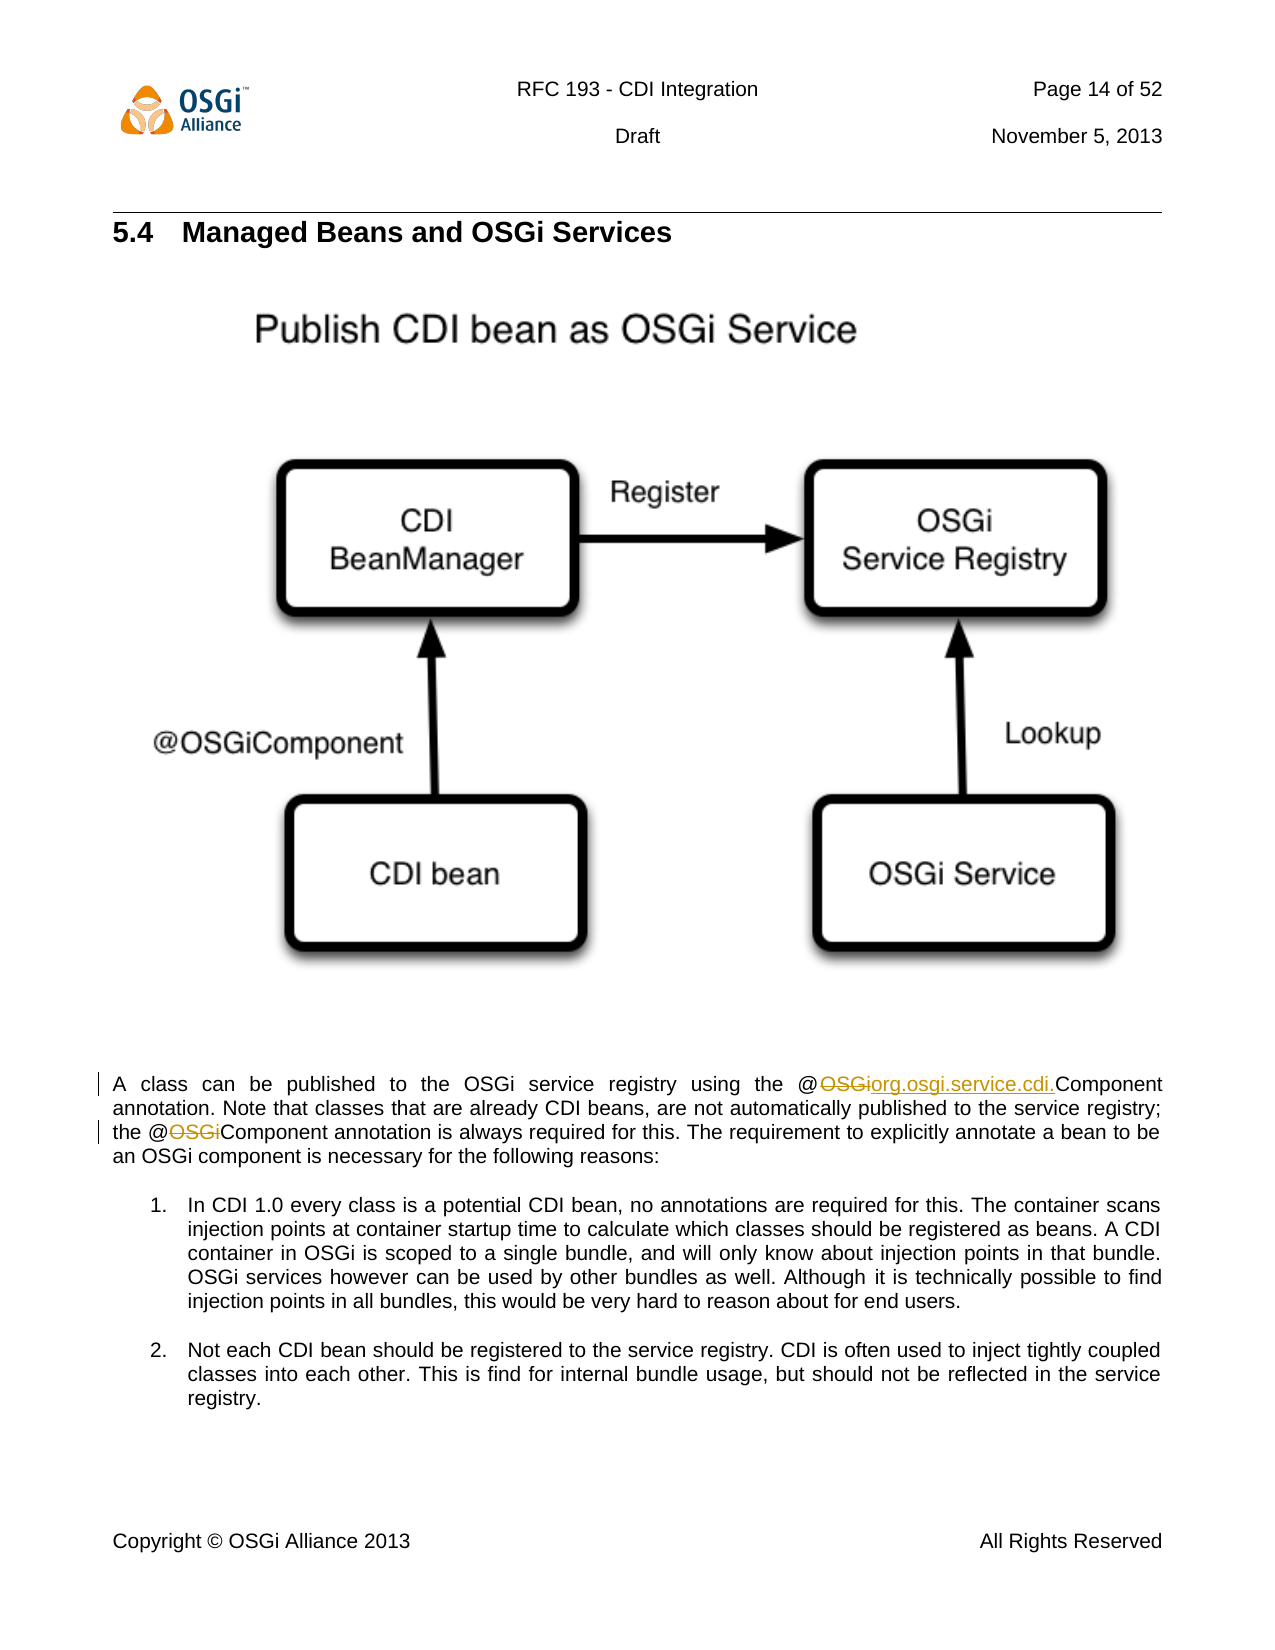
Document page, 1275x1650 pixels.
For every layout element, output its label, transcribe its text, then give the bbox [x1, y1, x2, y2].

picture [143, 297, 1132, 975]
list Not each CDI bean should be registered to the service registry. CDI is often used to inject tightly coupled classes into each other. This is find for internal bundle usage, but should not be reflected in the service registry. [150, 1338, 1162, 1410]
list In CDI 1.0 every class is a potential CDI bean, no annotations are required for this. The container scans injection points at container startup time to calculate which classes should be registered as beans. A CDI container in OSGi is scoped to a single bundle, and will only know about injection points in that bundle. OSGi services however can be used by other bundles as well. Although it is technically possible to find injection points in all bundles, this would be very hard to reason about for end users. [150, 1193, 1162, 1313]
text A class can be published to the OSGi service registry using the @org.osgi.service.cdi.Component annotation. Note that classes that are already CDI beans, are not automatically published to the service registry; the @Component annotation is always required for this. The requirement to explicitly annotate a bean to be an OSGi component is necessary for the following reasons: [112, 1072, 1162, 1168]
subtitle Managed Beans and OSGi Services [112, 213, 1162, 249]
picture [113, 78, 257, 142]
